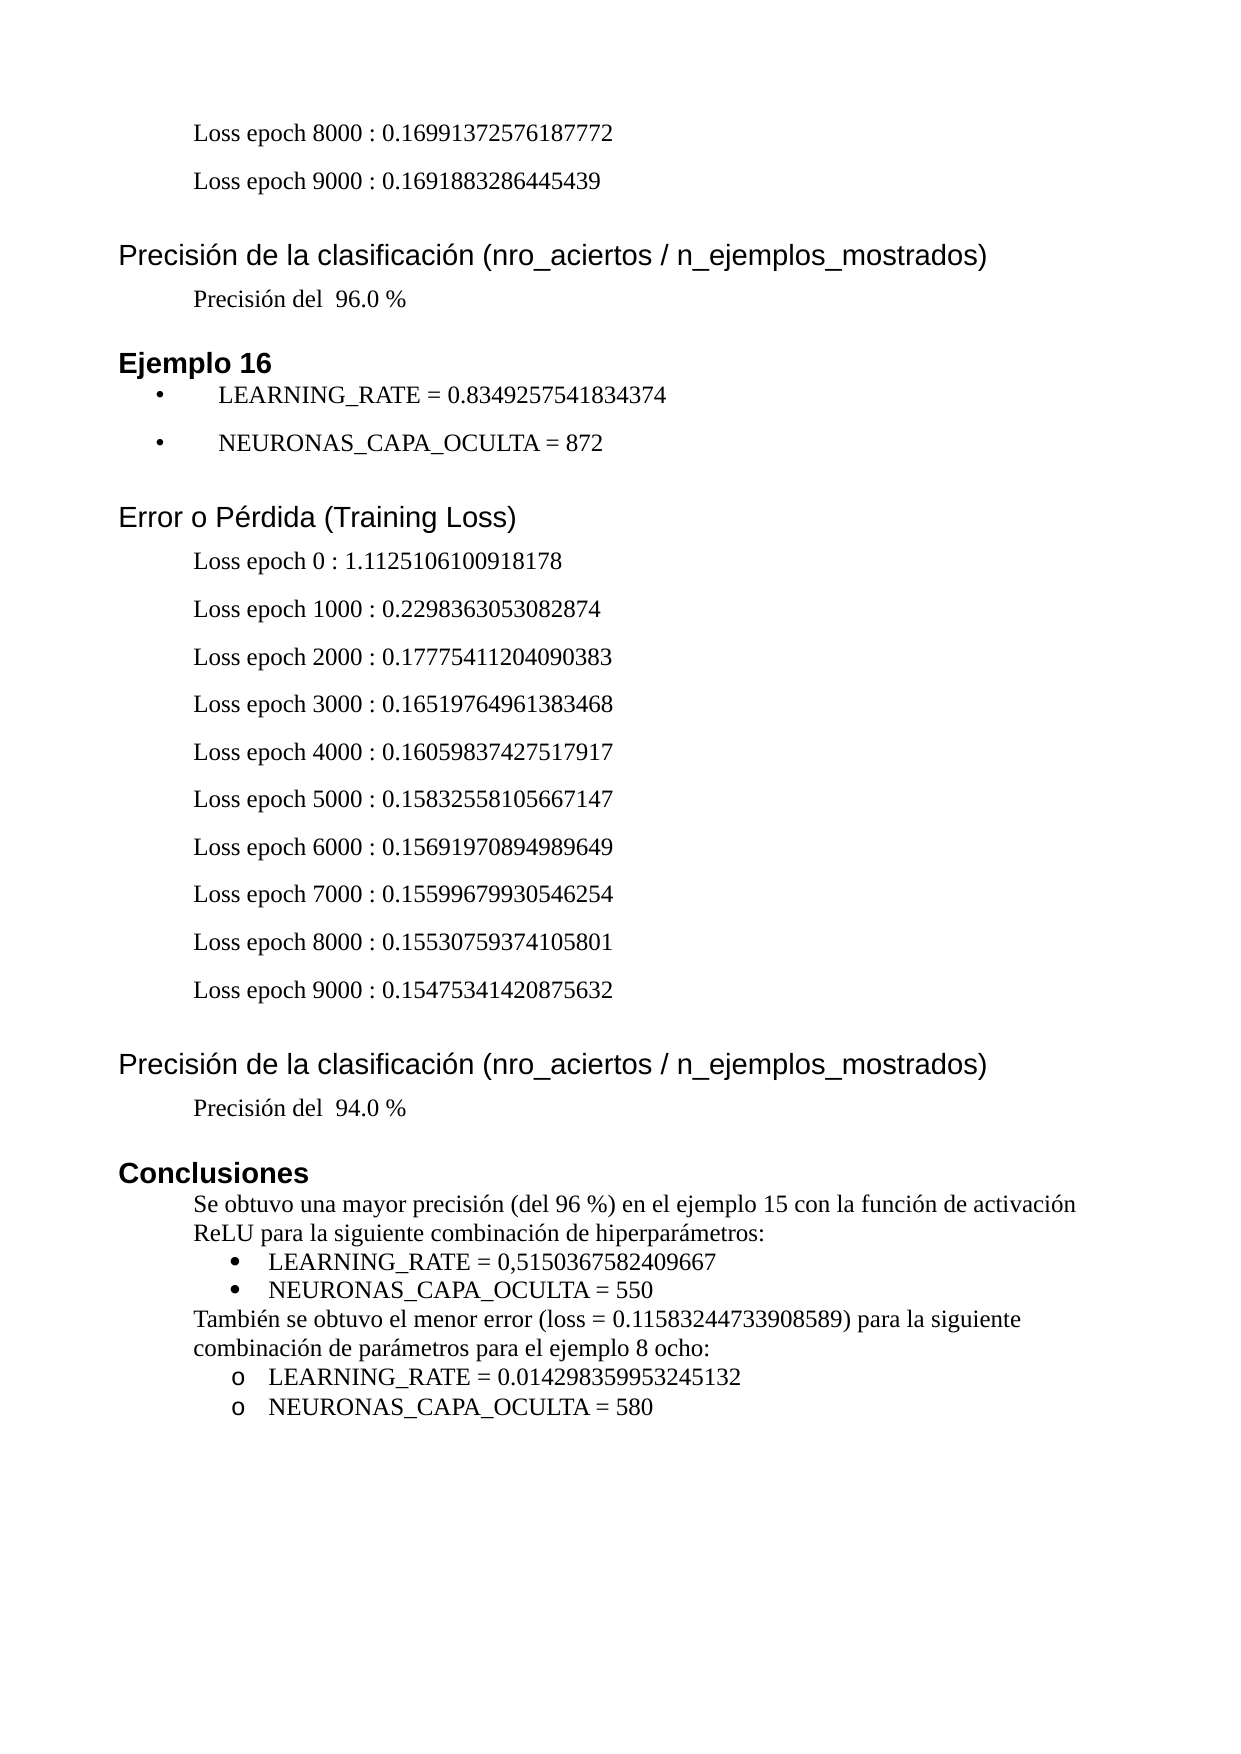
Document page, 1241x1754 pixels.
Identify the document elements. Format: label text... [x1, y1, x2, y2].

text Loss epoch 0 : 1.1125106100918178 [193, 546, 1122, 575]
subtitle Precisión de la clasificación (nro_aciertos / n_ejemplos_mostrados) [118, 1047, 1122, 1081]
text Loss epoch 2000 : 0.17775411204090383 [193, 642, 1122, 670]
text Loss epoch 9000 : 0.15475341420875632 [193, 975, 1122, 1003]
list LEARNING_RATE = 0,5150367582409667 [231, 1247, 1122, 1275]
list NEURONAS_CAPA_OCULTA = 580 [231, 1392, 1122, 1423]
text Precisión del 94.0 % [193, 1093, 1122, 1122]
text Loss epoch 1000 : 0.2298363053082874 [193, 594, 1122, 623]
list Se obtuvo una mayor precisión (del 96 %) en el ejemplo 15 con la función de activación ReLU para la siguiente combinación de hiperparámetros: [193, 1189, 1122, 1247]
list NEURONAS_CAPA_OCULTA = 550 [231, 1275, 1122, 1304]
text Loss epoch 7000 : 0.15599679930546254 [193, 879, 1122, 908]
text Loss epoch 8000 : 0.15530759374105801 [193, 927, 1122, 956]
text Precisión del 96.0 % [118, 284, 1122, 313]
text Loss epoch 3000 : 0.16519764961383468 [193, 689, 1122, 718]
subtitle Error o Pérdida (Training Loss) [118, 500, 1122, 534]
list NEURONAS_CAPA_OCULTA = 872 [156, 428, 1122, 456]
text Loss epoch 9000 : 0.1691883286445439 [193, 166, 1122, 194]
text Loss epoch 5000 : 0.15832558105667147 [193, 784, 1122, 813]
text Loss epoch 8000 : 0.16991372576187772 [193, 118, 1122, 147]
list LEARNING_RATE = 0.8349257541834374 [156, 380, 1122, 409]
list También se obtuvo el menor error (loss = 0.11583244733908589) para la siguiente combinación de parámetros para el ejemplo 8 ocho: [193, 1304, 1122, 1362]
subtitle Conclusiones [118, 1156, 1122, 1189]
subtitle Ejemplo 16 [118, 347, 1122, 380]
list LEARNING_RATE = 0.014298359953245132 [231, 1362, 1122, 1392]
text Loss epoch 6000 : 0.15691970894989649 [193, 832, 1122, 861]
text Loss epoch 4000 : 0.16059837427517917 [193, 737, 1122, 766]
subtitle Precisión de la clasificación (nro_aciertos / n_ejemplos_mostrados) [118, 238, 1122, 272]
